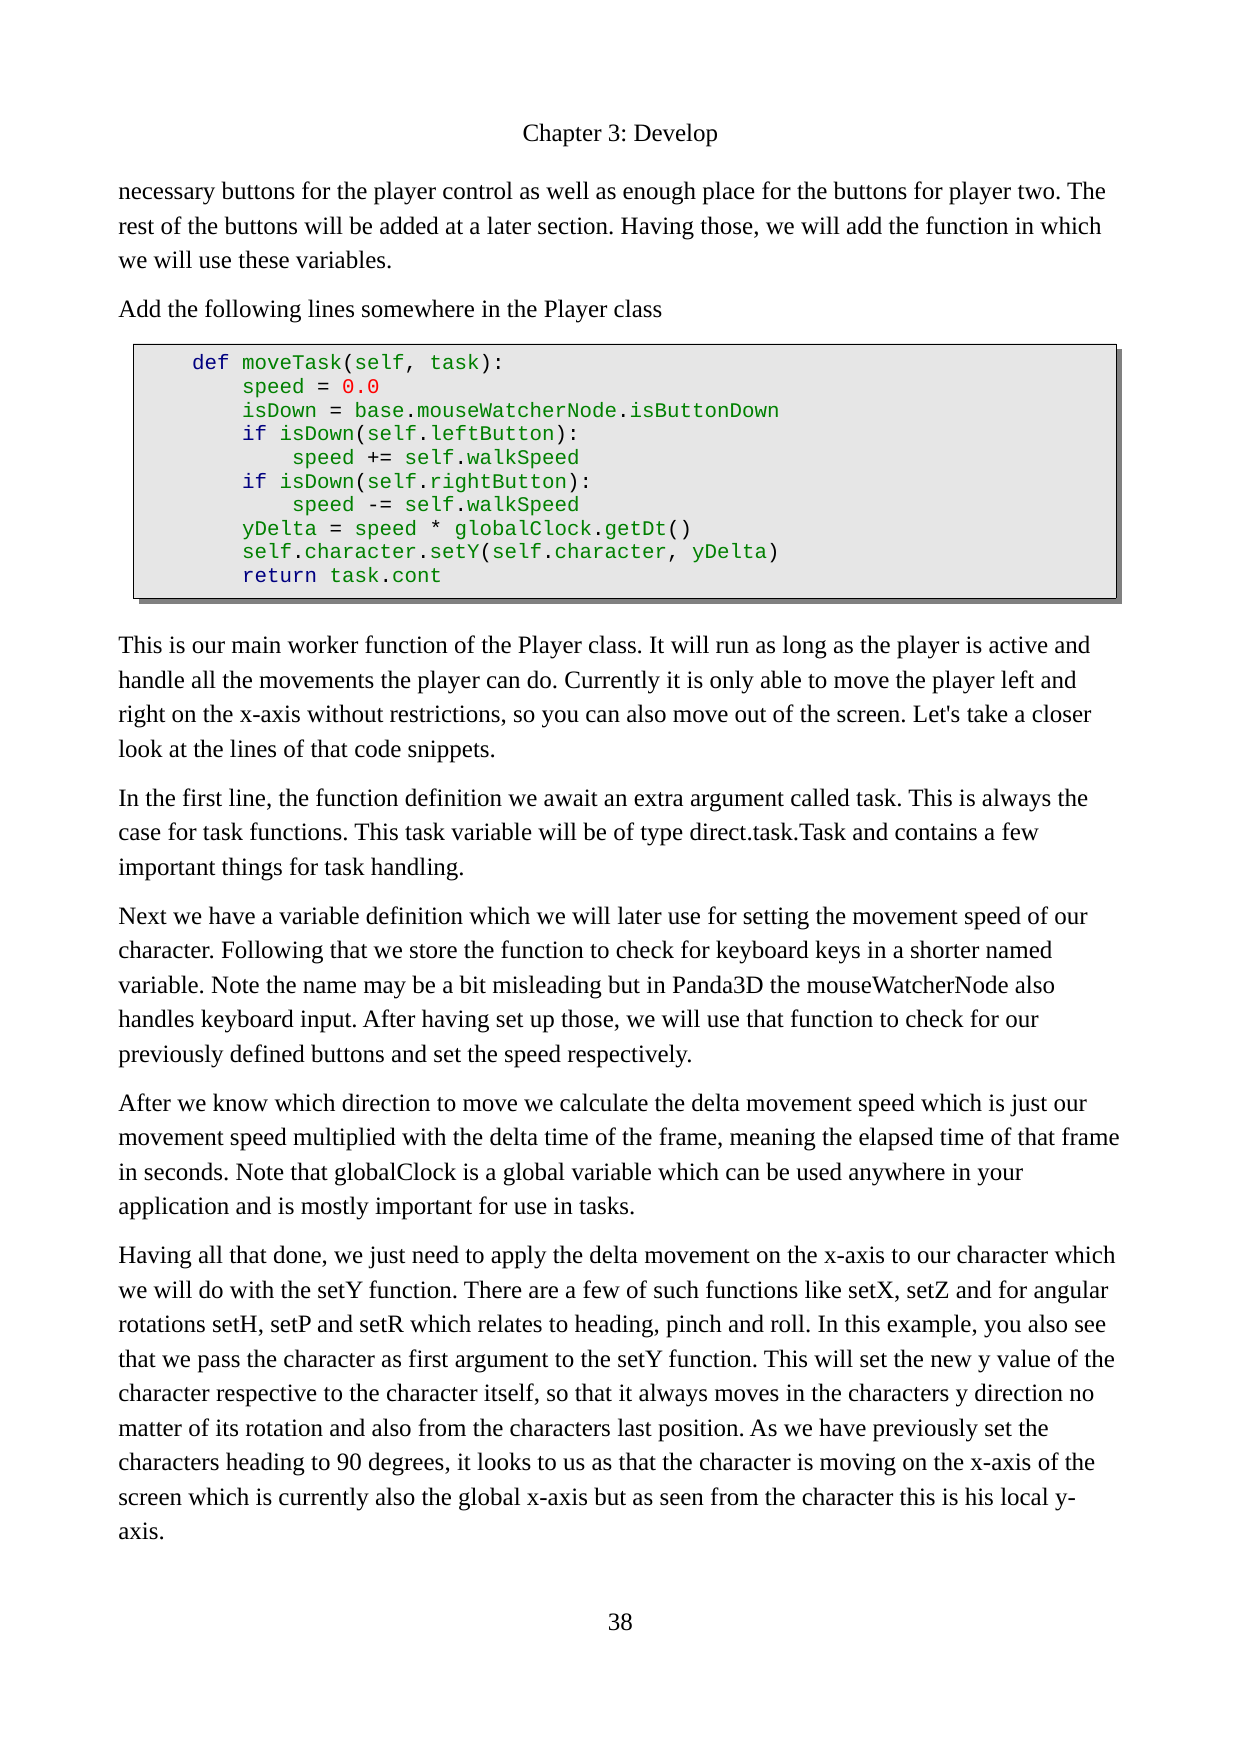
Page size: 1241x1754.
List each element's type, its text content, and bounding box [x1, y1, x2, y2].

text This is our main worker function of the Player class. It will run as long as the player is active and handle all the movements the player can do. Currently it is only able to move the player left and right on the x-axis without restrictions, so you can also move out of the screen. Let's take a closer look at the lines of that code snippets. [118, 630, 1122, 762]
text In the first line, the function definition we await an extra argument called task. This is always the case for task functions. This task variable will be of type direct.task.Task and contains a few important things for task handling. [118, 783, 1122, 881]
text Add the following lines somewhere in the Player class [118, 294, 1122, 323]
text speed -= self.walkSpeed [134, 485, 1116, 509]
text Next we have a variable definition which we will later use for setting the movement speed of our character. Following that we store the function to check for keyboard keys in a shorter named variable. Note the name may be a bit misleading but in Panda3D the mouseWatcherNode also handles keyboard input. After having set up those, we will use that function to check for our previously defined buttons and set the speed respectively. [118, 901, 1122, 1067]
text return task.cont [134, 556, 1116, 598]
text necessary buttons for the player control as well as enough place for the buttons for player two. The rest of the buttons will be added at a later section. Having those, we will add the function in which we will use these variables. [118, 176, 1122, 274]
text Having all that done, we just need to apply the delta movement on the x-axis to our character which we will do with the setY function. There are a few of such functions like setX, setZ and for angular rotations setH, setP and setR which relates to heading, pinch and roll. In this example, you also see that we pass the character as first argument to the setY function. This will set the new y value of the character respective to the character itself, so that it always moves in the characters y direction no matter of its rotation and also from the characters last position. As we have previously set the characters heading to 90 degrees, it looks to us as that the character is moving on the x-axis of the screen which is currently also the global x-axis but as seen from the character this is his local y-axis. [118, 1240, 1122, 1545]
text self.character.setY(self.character, yDelta) [134, 533, 1116, 556]
text yDelta = speed * globalClock.getDt() [134, 509, 1116, 533]
text After we know which direction to move we calculate the delta movement speed which is just our movement speed multiplied with the delta time of the frame, meaning the elapsed time of that frame in seconds. Note that globalClock is a global variable which can be used anywhere in your application and is mostly important for use in tasks. [118, 1088, 1122, 1220]
text isDown = base.mouseWatcherNode.isButtonDown [134, 391, 1116, 414]
text speed += self.walkSpeed [134, 438, 1116, 462]
text speed = 0.0 [134, 367, 1116, 391]
text if isDown(self.rightButton): [134, 462, 1116, 485]
text def moveTask(self, task): [134, 345, 1116, 367]
text if isDown(self.leftButton): [134, 414, 1116, 438]
